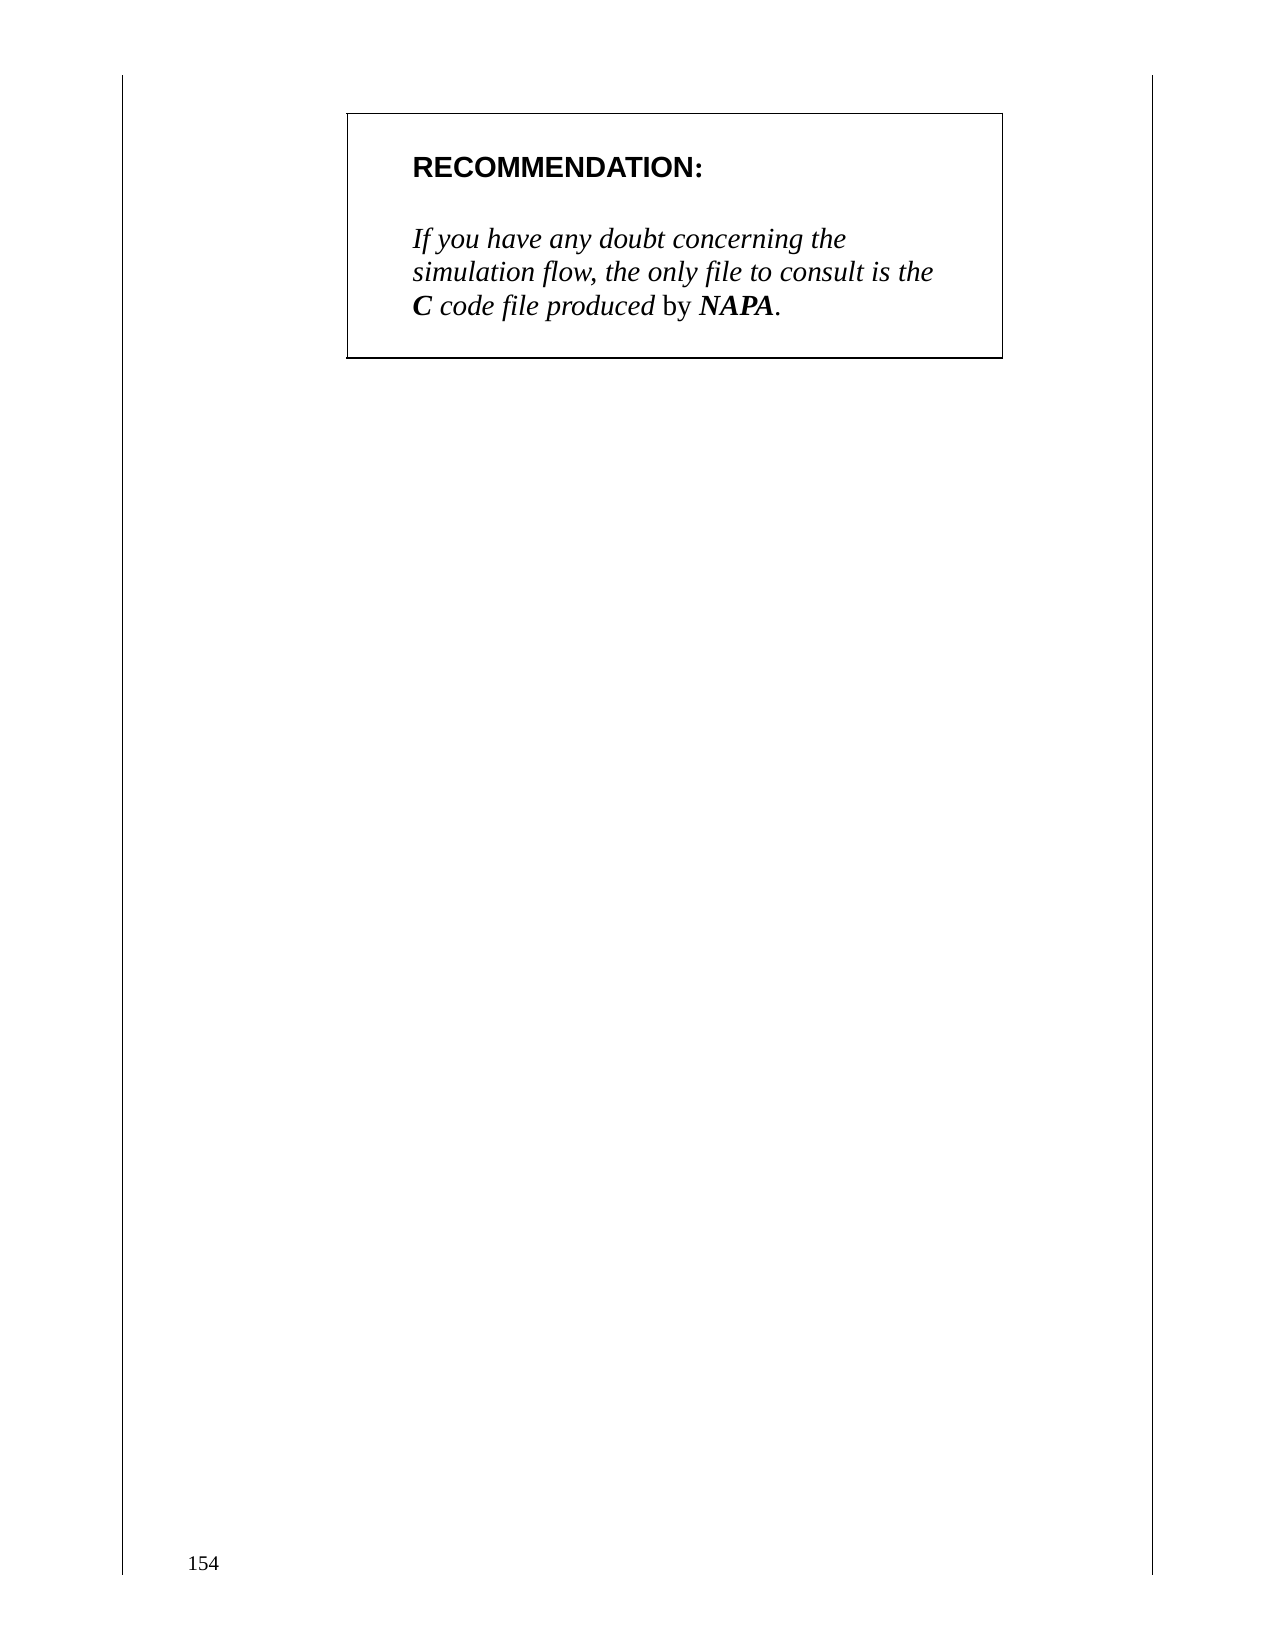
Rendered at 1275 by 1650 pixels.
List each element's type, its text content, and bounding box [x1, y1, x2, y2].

text RECOMMENDATION: [348, 114, 1002, 184]
text If you have any doubt concerning the simulation flow, the only file to consult is the C code file produced by NAPA. [348, 217, 1002, 357]
